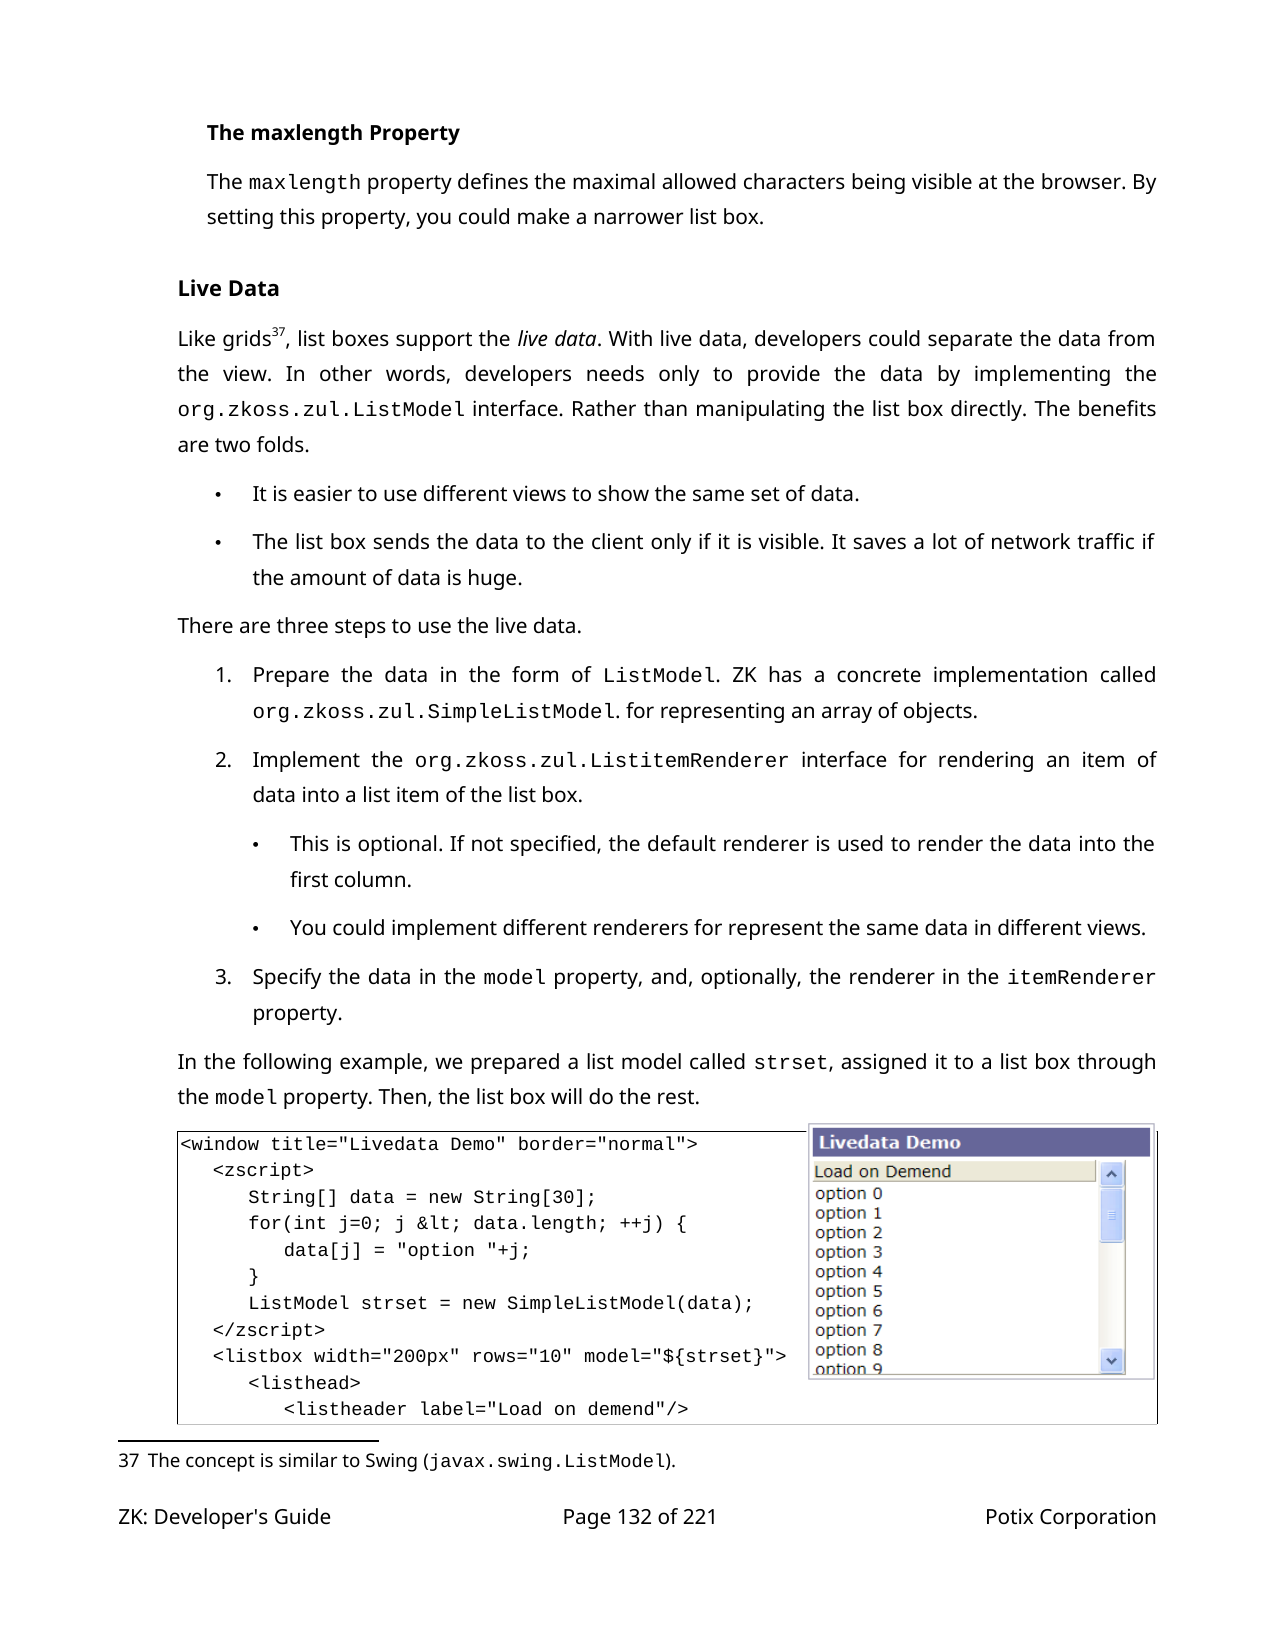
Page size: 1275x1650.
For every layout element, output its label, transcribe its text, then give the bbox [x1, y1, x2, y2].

list Specify the data in the model property, and, optionally, the renderer in the itemRenderer property. [215, 962, 1157, 1026]
text There are three steps to use the live data. [177, 612, 1157, 640]
list Implement the org.zkoss.zul.ListitemRenderer interface for rendering an item of data into a list item of the list box. [215, 745, 1157, 809]
list Prepare the data in the form of ListModel. ZK has a concrete implementation called org.zkoss.zul.SimpleListModel. for representing an array of objects. [215, 660, 1157, 724]
subtitle The maxlength Property [207, 118, 1157, 146]
text In the following example, we prepared a list model called strset, assigned it to a list box through the model property. Then, the list box will do the rest. [177, 1047, 1157, 1111]
list This is optional. If not specified, the default renderer is used to render the data into the first column. [252, 829, 1157, 893]
list You could implement different renderers for represent the same data in different views. [252, 913, 1157, 942]
text The concept is similar to Swing (javax.swing.ListModel). [118, 1447, 1157, 1473]
list It is easier to use different views to show the same set of data. [215, 479, 1157, 507]
text <window title="Livedata Demo" border="normal"> <zscript> String[] data = new String[30]; for(int j=0; j &lt; data.length; ++j) { data[j] = "option "+j; } ListModel strset = new SimpleListModel(data); </zscript> <listbox width="200px" rows="10" model="${strset}"> <listhead> <listheader label="Load on demend"/> [178, 1132, 1157, 1424]
list The list box sends the data to the client only if it is visible. It saves a lot of network traffic if the amount of data is huge. [215, 527, 1157, 591]
subtitle Live Data [177, 273, 1157, 303]
text The maxlength property defines the maximal allowed characters being visible at the browser. By setting this property, you could make a narrower list box. [207, 167, 1157, 231]
picture [806, 1121, 1157, 1382]
text Like grids, list boxes support the live data. With live data, developers could separate the data from the view. In other words, developers needs only to provide the data by implementing the org.zkoss.zul.ListModel interface. Rather than manipulating the list box directly. The benefits are two folds. [177, 324, 1157, 458]
